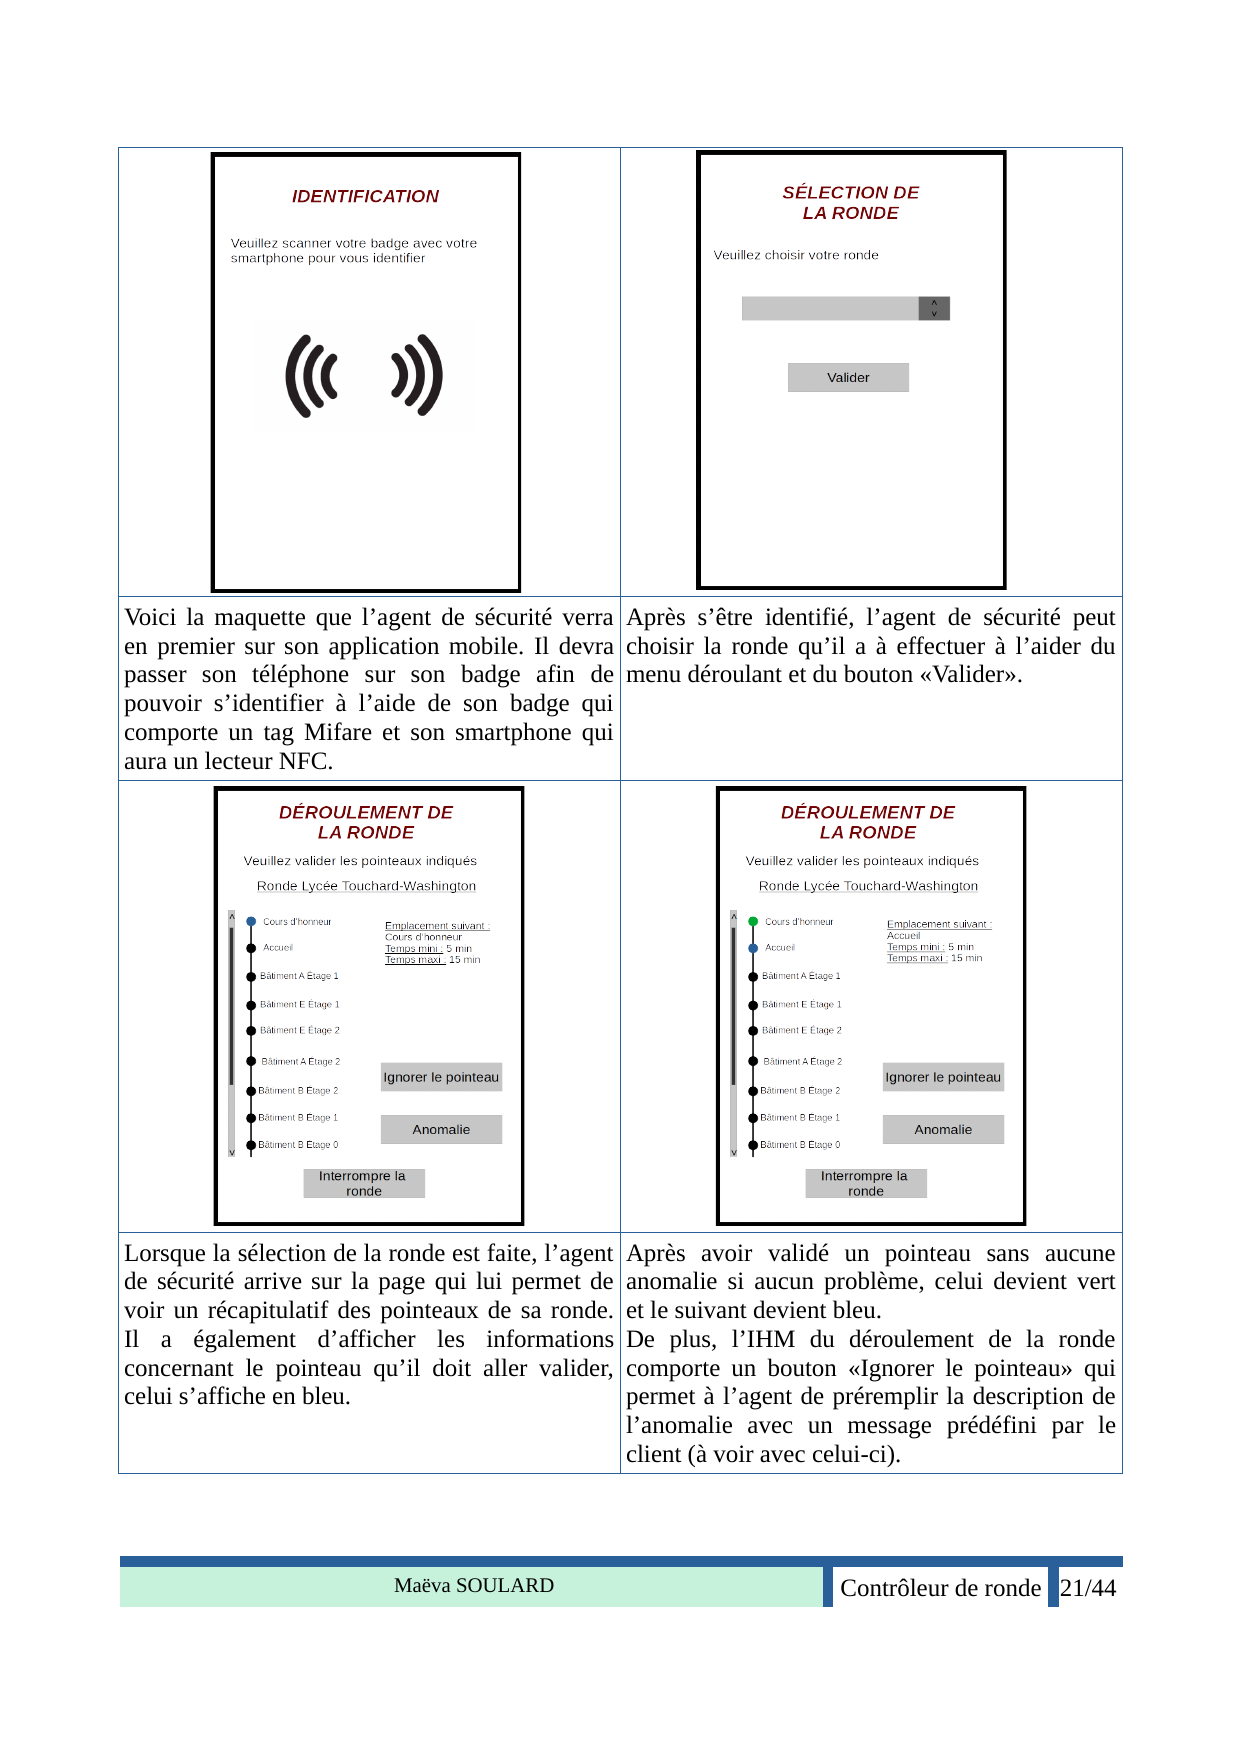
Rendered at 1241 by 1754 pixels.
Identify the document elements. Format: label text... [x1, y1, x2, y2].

picture [696, 150, 1007, 590]
table_cell [621, 781, 1122, 1232]
table_cell Après avoir validé un pointeau sans aucune anomalie si aucun problème, celui devient vert et le suivant devient bleu. De plus, l’IHM du déroulement de la ronde comporte un bouton «Ignorer le pointeau» qui permet à l’agent de préremplir la description de l’anomalie avec un message prédéfini par le client (à voir avec celui-ci). [621, 1233, 1122, 1473]
picture [213, 786, 525, 1226]
table_header [119, 148, 620, 596]
table_cell [119, 781, 620, 1232]
picture [210, 152, 522, 593]
table_cell Voici la maquette que l’agent de sécurité verra en premier sur son application mobile. Il devra passer son téléphone sur son badge afin de pouvoir s’identifier à l’aide de son badge qui comporte un tag Mifare et son smartphone qui aura un lecteur NFC. [119, 597, 620, 780]
table_cell Après s’être identifié, l’agent de sécurité peut choisir la ronde qu’il a à effectuer à l’aider du menu déroulant et du bouton «Valider». [621, 597, 1122, 780]
picture [715, 786, 1027, 1226]
table_cell Lorsque la sélection de la ronde est faite, l’agent de sécurité arrive sur la page qui lui permet de voir un récapitulatif des pointeaux de sa ronde. Il a également d’afficher les informations concernant le pointeau qu’il doit aller valider, celui s’affiche en bleu. [119, 1233, 620, 1473]
table_header [621, 148, 1122, 596]
